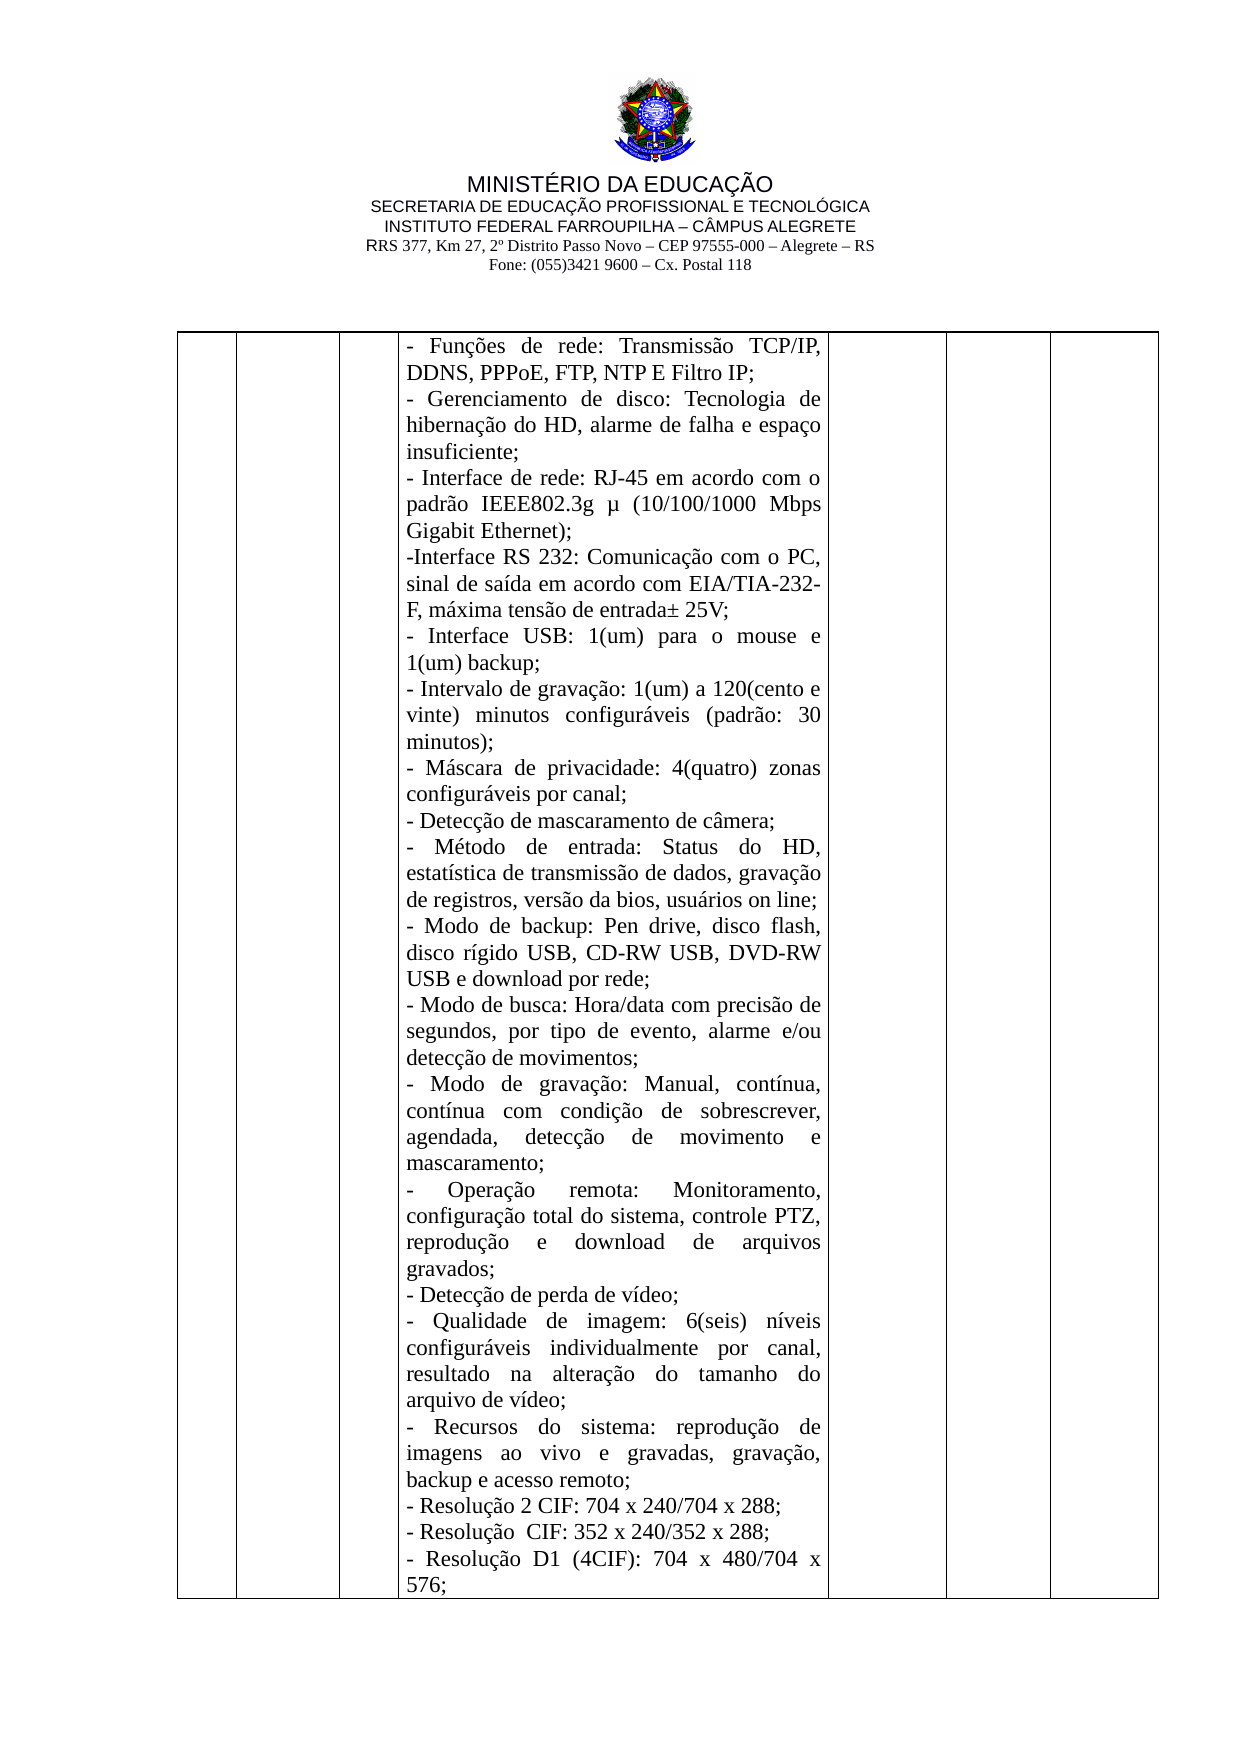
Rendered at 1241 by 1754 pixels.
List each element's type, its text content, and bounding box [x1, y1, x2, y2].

table_cell - Funções de rede: Transmissão TCP/IP, DDNS, PPPoE, FTP, NTP E Filtro IP; - Gerenciamento de disco: Tecnologia de hibernação do HD, alarme de falha e espaço insuficiente; - Interface de rede: RJ-45 em acordo com o padrão IEEE802.3g µ (10/100/1000 Mbps Gigabit Ethernet); -Interface RS 232: Comunicação com o PC, sinal de saída em acordo com EIA/TIA-232-F, máxima tensão de entrada± 25V; - Interface USB: 1(um) para o mouse e 1(um) backup; - Intervalo de gravação: 1(um) a 120(cento e vinte) minutos configuráveis (padrão: 30 minutos); - Máscara de privacidade: 4(quatro) zonas configuráveis por canal; - Detecção de mascaramento de câmera; - Método de entrada: Status do HD, estatística de transmissão de dados, gravação de registros, versão da bios, usuários on line; - Modo de backup: Pen drive, disco flash, disco rígido USB, CD-RW USB, DVD-RW USB e download por rede; - Modo de busca: Hora/data com precisão de segundos, por tipo de evento, alarme e/ou detecção de movimentos; - Modo de gravação: Manual, contínua, contínua com condição de sobrescrever, agendada, detecção de movimento e mascaramento; - Operação remota: Monitoramento, configuração total do sistema, controle PTZ, reprodução e download de arquivos gravados; - Detecção de perda de vídeo; - Qualidade de imagem: 6(seis) níveis configuráveis individualmente por canal, resultado na alteração do tamanho do arquivo de vídeo; - Recursos do sistema: reprodução de imagens ao vivo e gravadas, gravação, backup e acesso remoto; - Resolução 2 CIF: 704 x 240/704 x 288; - Resolução CIF: 352 x 240/352 x 288; - Resolução D1 (4CIF): 704 x 480/704 x 576; [399, 333, 828, 1597]
table_cell [178, 333, 236, 1597]
table_cell [829, 333, 946, 1597]
table_cell [947, 333, 1050, 1597]
table_cell [340, 333, 398, 1597]
picture [608, 71, 697, 163]
table_cell [1051, 333, 1158, 1597]
table_cell [237, 333, 339, 1597]
